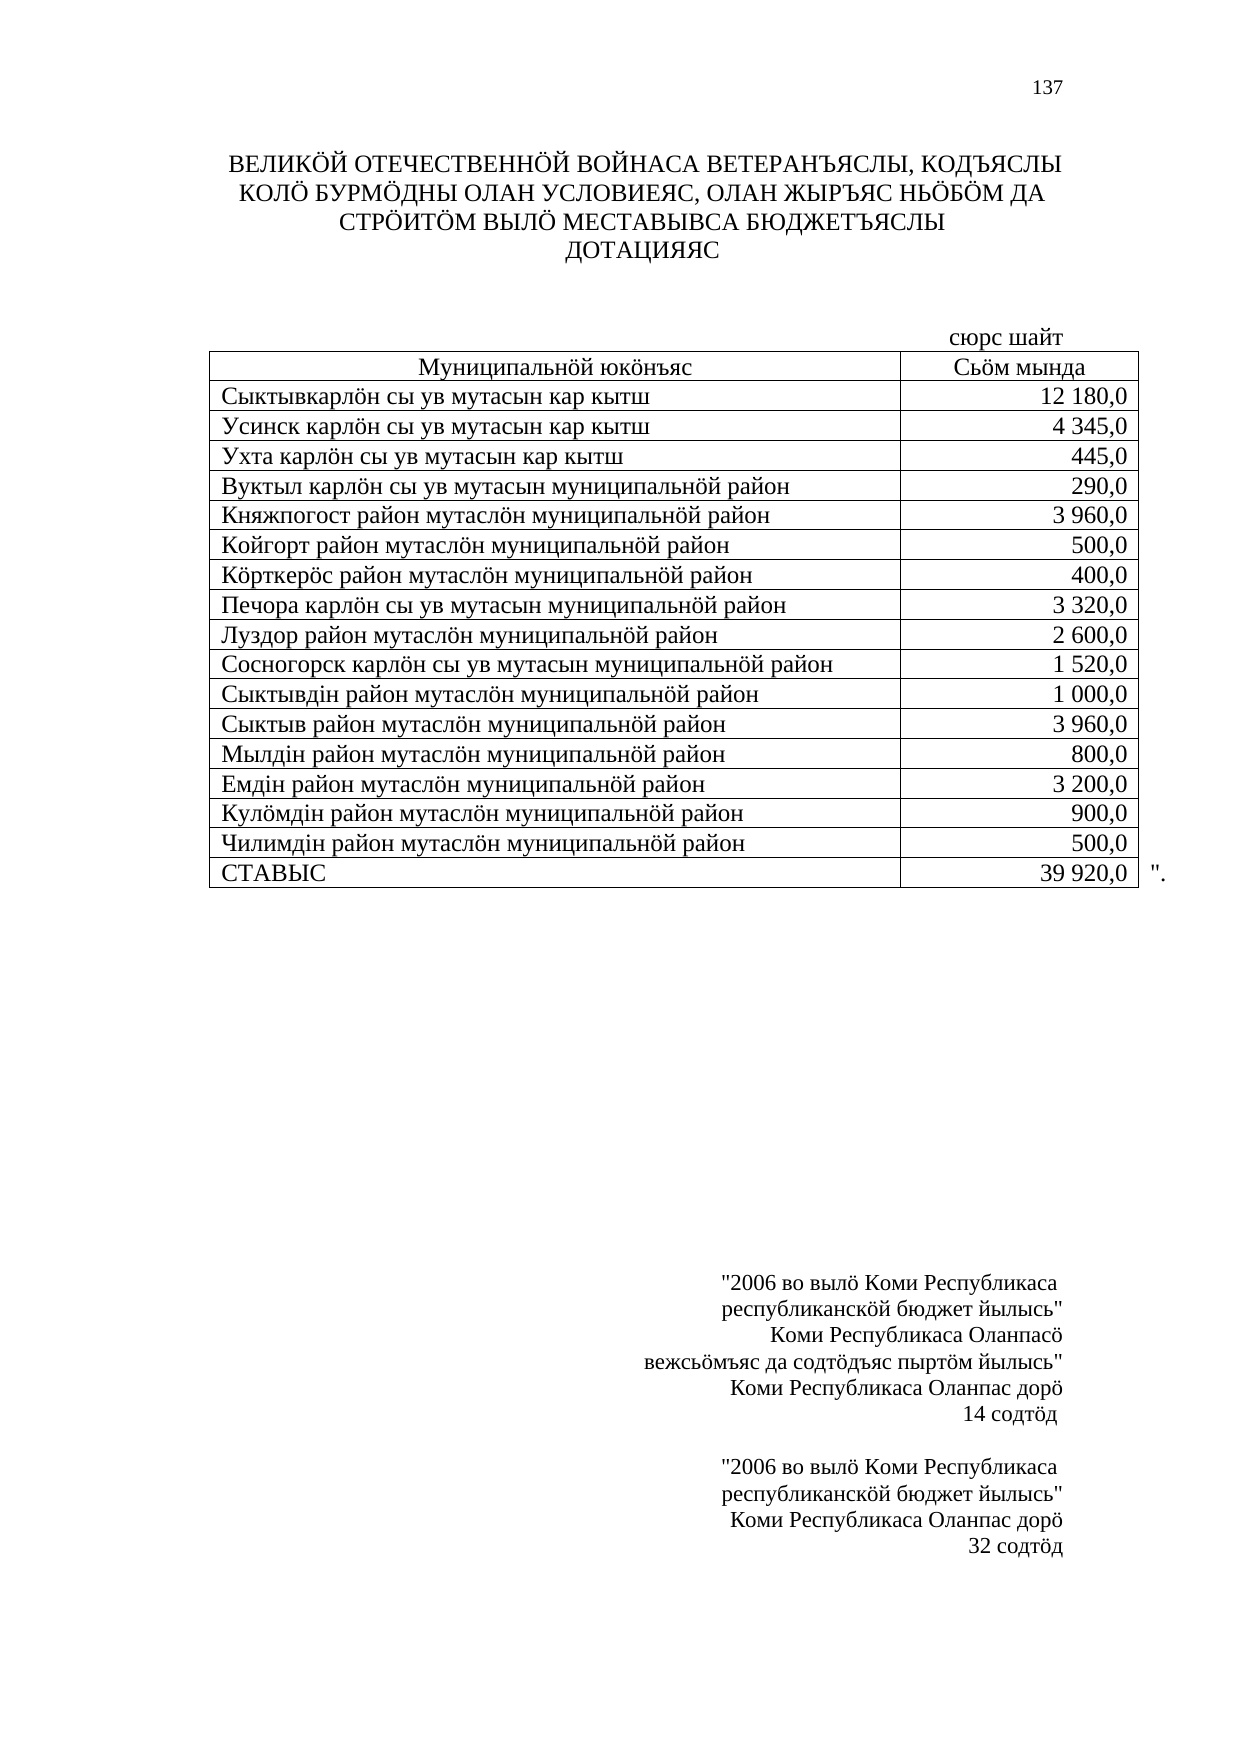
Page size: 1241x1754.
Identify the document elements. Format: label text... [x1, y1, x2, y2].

text Коми Республикаса Оланпасö [222, 1321, 1063, 1348]
table_cell [1139, 708, 1197, 738]
text "2006 во вылö Коми Республикаса [222, 1269, 1063, 1295]
table_cell [1139, 380, 1197, 410]
table_cell [1139, 768, 1197, 797]
text ДОТАЦИЯЯС [222, 236, 1063, 264]
table_cell [1139, 589, 1197, 619]
table_cell [1139, 529, 1197, 559]
table_cell 500,0 [901, 828, 1138, 857]
table_cell [1139, 410, 1197, 440]
table_cell 3 960,0 [901, 501, 1138, 529]
text Коми Республикаса Оланпас дорö [222, 1374, 1063, 1401]
text 14 содтöд [222, 1401, 1063, 1427]
table_cell Мылдiн район мутаслöн муниципальнöй район [210, 739, 900, 768]
table_cell Сыктывкарлöн сы ув мутасын кар кытш [210, 381, 900, 410]
table_cell 290,0 [901, 471, 1138, 499]
table_cell Сыктывдiн район мутаслöн муниципальнöй район [210, 679, 900, 708]
table_cell Усинск карлöн сы ув мутасын кар кытш [210, 411, 900, 440]
table_cell 12 180,0 [901, 381, 1138, 410]
table_cell 800,0 [901, 739, 1138, 768]
table_cell Печора карлöн сы ув мутасын муниципальнöй район [210, 590, 900, 619]
table_cell Кулöмдiн район мутаслöн муниципальнöй район [210, 799, 900, 827]
table_header Муниципальнöй юкöнъяс [210, 352, 900, 380]
table_cell [1139, 619, 1197, 648]
table_header Сьöм мында [901, 352, 1138, 380]
table_cell 3 200,0 [901, 769, 1138, 797]
table_cell 4 345,0 [901, 411, 1138, 440]
text республиканскöй бюджет йылысь" [222, 1479, 1063, 1506]
table_cell [1139, 649, 1197, 678]
table_cell Емдiн район мутаслöн муниципальнöй район [210, 769, 900, 797]
table_cell Сосногорск карлöн сы ув мутасын муниципальнöй район [210, 650, 900, 678]
table_cell 3 960,0 [901, 709, 1138, 738]
table_cell 39 920,0 [901, 858, 1138, 887]
table_cell Сыктыв район мутаслöн муниципальнöй район [210, 709, 900, 738]
table_cell 400,0 [901, 560, 1138, 589]
table_cell [1139, 559, 1197, 589]
table_cell [1139, 440, 1197, 470]
table_cell [1139, 798, 1197, 827]
table_cell Койгорт район мутаслöн муниципальнöй район [210, 530, 900, 559]
table_cell Княжпогост район мутаслöн муниципальнöй район [210, 501, 900, 529]
text вежсьöмъяс да содтöдъяс пыртöм йылысь" [222, 1348, 1063, 1374]
table_cell 1 520,0 [901, 650, 1138, 678]
table_header [1139, 351, 1197, 380]
table_cell [1139, 827, 1197, 857]
table_cell Кöрткерöс район мутаслöн муниципальнöй район [210, 560, 900, 589]
table_cell [1139, 678, 1197, 708]
text сюрс шайт [222, 322, 1063, 351]
table_cell 2 600,0 [901, 620, 1138, 648]
table_cell Чилимдiн район мутаслöн муниципальнöй район [210, 828, 900, 857]
table_cell Вуктыл карлöн сы ув мутасын муниципальнöй район [210, 471, 900, 499]
text республиканскöй бюджет йылысь" [222, 1295, 1063, 1321]
table_cell 445,0 [901, 441, 1138, 470]
text ВЕЛИКÖЙ ОТЕЧЕСТВЕННÖЙ ВОЙНАСА ВЕТЕРАНЪЯСЛЫ, КОДЪЯСЛЫ КОЛÖ БУРМÖДНЫ ОЛАН УСЛОВИЕЯС, ОЛАН ЖЫРЪЯС НЬÖБÖМ ДА СТРÖИТÖМ ВЫЛÖ МЕСТАВЫВСА БЮДЖЕТЪЯСЛЫ [222, 149, 1063, 236]
table_cell [1139, 500, 1197, 529]
table_cell 500,0 [901, 530, 1138, 559]
text "2006 во вылö Коми Республикаса [222, 1453, 1063, 1479]
table_cell ". [1139, 857, 1197, 887]
table_cell 1 000,0 [901, 679, 1138, 708]
table_cell Луздор район мутаслöн муниципальнöй район [210, 620, 900, 648]
table_cell 900,0 [901, 799, 1138, 827]
table_cell 3 320,0 [901, 590, 1138, 619]
table_cell Ухта карлöн сы ув мутасын кар кытш [210, 441, 900, 470]
table_cell [1139, 470, 1197, 499]
text 32 содтöд [222, 1532, 1063, 1559]
text Коми Республикаса Оланпас дорö [222, 1506, 1063, 1532]
table_cell СТАВЫС [210, 858, 900, 887]
table_cell [1139, 738, 1197, 768]
